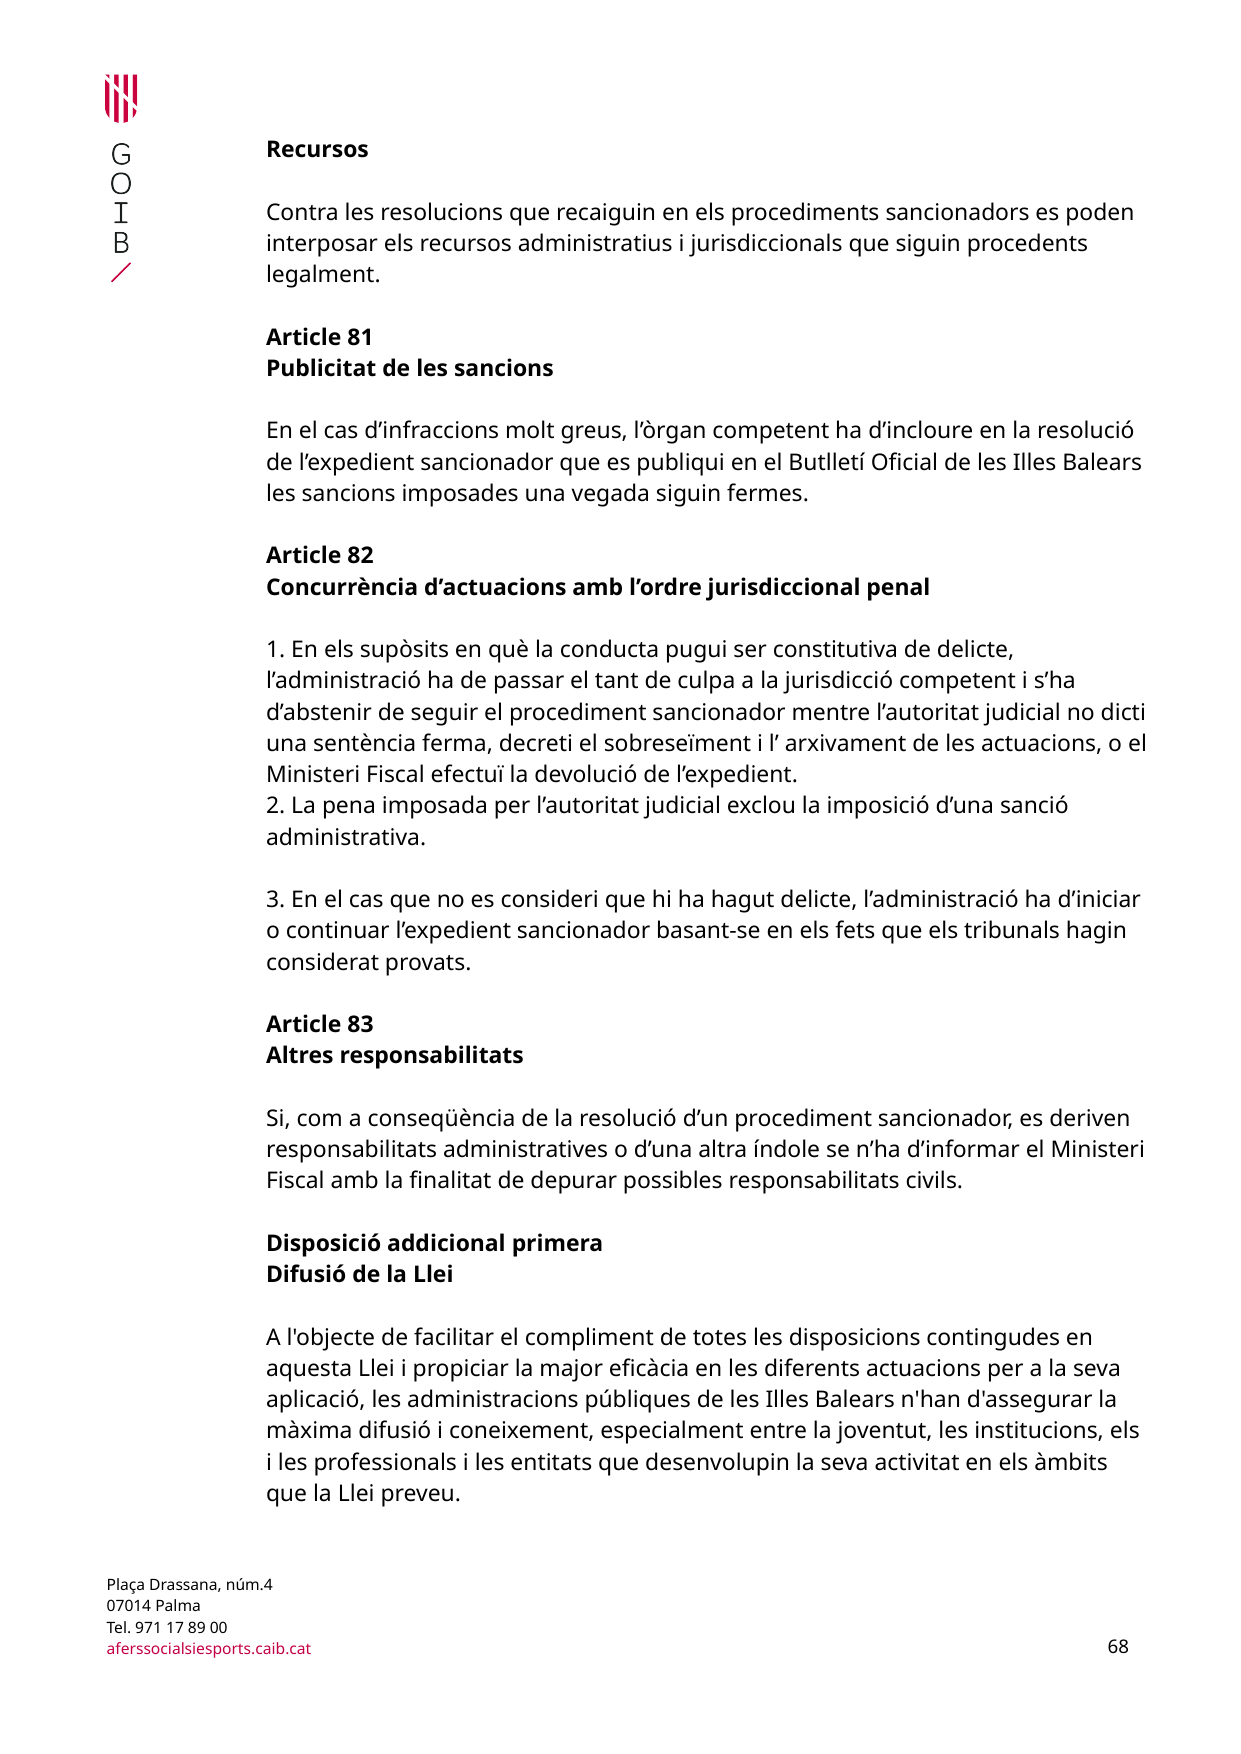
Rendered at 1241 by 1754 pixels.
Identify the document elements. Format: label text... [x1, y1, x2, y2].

text En el cas d’infraccions molt greus, l’òrgan competent ha d’incloure en la resolució de l’expedient sancionador que es publiqui en el Butlletí Oficial de les Illes Balears les sancions imposades una vegada siguin fermes. [266, 414, 1152, 508]
text Article 83 [266, 1008, 1152, 1039]
text Altres responsabilitats [266, 1039, 1152, 1070]
text Recursos [266, 133, 1152, 164]
text Difusió de la Llei [266, 1258, 1152, 1289]
text Article 81 [266, 320, 1152, 352]
text A l'objecte de facilitar el compliment de totes les disposicions contingudes en aquesta Llei i propiciar la major eficàcia en les diferents actuacions per a la seva aplicació, les administracions públiques de les Illes Balears n'han d'assegurar la màxima difusió i coneixement, especialment entre la joventut, les institucions, els i les professionals i les entitats que desenvolupin la seva activitat en els àmbits que la Llei preveu. [266, 1320, 1152, 1508]
text 2. La pena imposada per l’autoritat judicial exclou la imposició d’una sanció administrativa. [266, 789, 1152, 852]
text Article 82 [266, 539, 1152, 570]
text Disposició addicional primera [266, 1227, 1152, 1258]
text Contra les resolucions que recaiguin en els procediments sancionadors es poden interposar els recursos administratius i jurisdiccionals que siguin procedents legalment. [266, 195, 1152, 289]
text Si, com a conseqüència de la resolució d’un procediment sancionador, es deriven responsabilitats administratives o d’una altra índole se n’ha d’informar el Ministeri Fiscal amb la finalitat de depurar possibles responsabilitats civils. [266, 1102, 1152, 1195]
text Publicitat de les sancions [266, 352, 1152, 383]
text Concurrència d’actuacions amb l’ordre jurisdiccional penal [266, 570, 1152, 602]
picture [76, 51, 166, 313]
text 1. En els supòsits en què la conducta pugui ser constitutiva de delicte, l’administració ha de passar el tant de culpa a la jurisdicció competent i s’ha d’abstenir de seguir el procediment sancionador mentre l’autoritat judicial no dicti una sentència ferma, decreti el sobreseïment i l’ arxivament de les actuacions, o el Ministeri Fiscal efectuï la devolució de l’expedient. [266, 633, 1152, 789]
text 3. En el cas que no es consideri que hi ha hagut delicte, l’administració ha d’iniciar o continuar l’expedient sancionador basant-se en els fets que els tribunals hagin considerat provats. [266, 883, 1152, 977]
